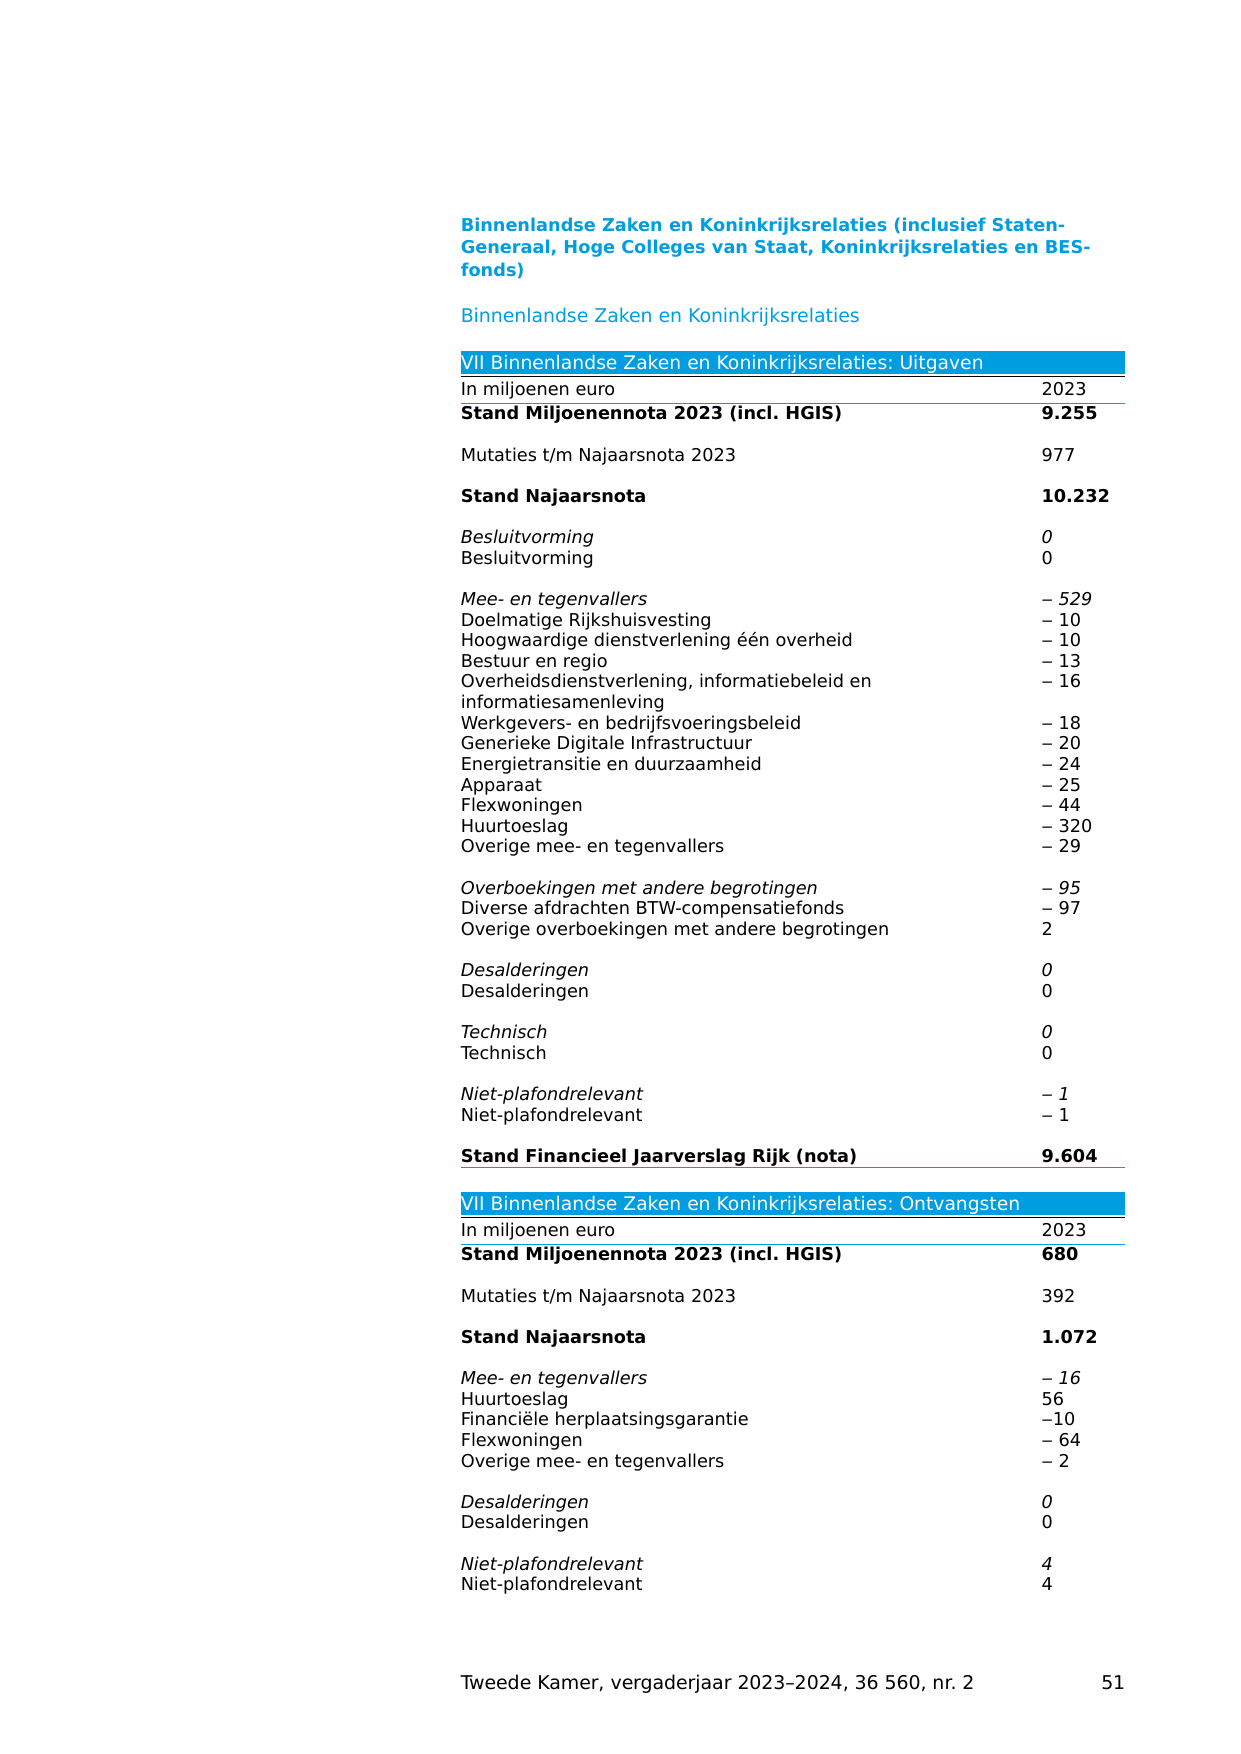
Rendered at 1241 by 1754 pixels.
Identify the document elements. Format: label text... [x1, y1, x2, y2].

table_cell Stand Najaarsnota [461, 486, 1038, 506]
table_cell [461, 1348, 1038, 1368]
table_cell 2023 [1039, 1218, 1125, 1244]
table_cell Overige mee- en tegenvallers [461, 836, 1038, 857]
table_cell [1039, 1001, 1125, 1022]
table_cell [461, 1001, 1038, 1022]
table_cell Mutaties t/m Najaarsnota 2023 [461, 445, 1038, 465]
table_cell [461, 1533, 1038, 1554]
table_cell [1039, 1595, 1125, 1616]
table_cell 56 [1039, 1389, 1125, 1409]
table_cell [461, 1265, 1038, 1286]
table_cell Mutaties t/m Najaarsnota 2023 [461, 1286, 1038, 1306]
table_cell Desalderingen [461, 960, 1038, 981]
table_cell ‒ 1 [1039, 1105, 1125, 1125]
table_cell Desalderingen [461, 981, 1038, 1001]
table_cell Huurtoeslag [461, 1389, 1038, 1409]
table_cell [1039, 1063, 1125, 1084]
table_cell ‒ 44 [1039, 795, 1125, 816]
table_cell 4 [1039, 1574, 1125, 1595]
table_cell ‒ 64 [1039, 1430, 1125, 1451]
table_cell Technisch [461, 1043, 1038, 1063]
table_cell 0 [1039, 1043, 1125, 1063]
table_cell Apparaat [461, 775, 1038, 795]
table_cell ‒ 97 [1039, 898, 1125, 919]
table_cell Besluitvorming [461, 527, 1038, 548]
table_cell [461, 1125, 1038, 1146]
table_cell [461, 1306, 1038, 1327]
table_cell Stand Miljoenennota 2023 (incl. HGIS) [461, 1245, 1038, 1265]
table_cell 9.604 [1039, 1146, 1125, 1166]
table_cell Bestuur en regio [461, 651, 1038, 671]
table_cell 2023 [1039, 377, 1125, 403]
table_cell 0 [1039, 960, 1125, 981]
table_cell Overheidsdienstverlening, informatiebeleid en informatiesamenleving [461, 671, 1038, 713]
title Binnenlandse Zaken en Koninkrijksrelaties (inclusief Staten-Generaal, Hoge Colleges van Staat, Koninkrijksrelaties en BES-fonds) [461, 213, 1125, 281]
table_cell 2 [1039, 919, 1125, 939]
table_cell Overige overboekingen met andere begrotingen [461, 919, 1038, 939]
table_cell ‒ 529 [1039, 589, 1125, 609]
table_cell ‒ 16 [1039, 1368, 1125, 1389]
table_cell [1039, 1306, 1125, 1327]
table_cell ‒ 13 [1039, 651, 1125, 671]
table_cell Generieke Digitale Infrastructuur [461, 733, 1038, 754]
table_cell 680 [1039, 1245, 1125, 1265]
table_cell [461, 1595, 1038, 1616]
table_cell Flexwoningen [461, 1430, 1038, 1451]
table_cell Hoogwaardige dienstverlening één overheid [461, 630, 1038, 651]
table_cell ‒ 24 [1039, 754, 1125, 774]
table_cell ‒ 320 [1039, 816, 1125, 836]
table_cell Mee- en tegenvallers [461, 589, 1038, 609]
table_cell ‒ 95 [1039, 878, 1125, 898]
table_cell Mee- en tegenvallers [461, 1368, 1038, 1389]
table_cell Diverse afdrachten BTW-compensatiefonds [461, 898, 1038, 919]
table_cell Stand Financieel Jaarverslag Rijk (nota) [461, 1146, 1038, 1166]
table_cell ‒ 18 [1039, 713, 1125, 733]
table_cell [1039, 1125, 1125, 1146]
table_cell 392 [1039, 1286, 1125, 1306]
table_cell ‒ 25 [1039, 775, 1125, 795]
title Binnenlandse Zaken en Koninkrijksrelaties [461, 305, 1125, 327]
table_cell ‒ 2 [1039, 1451, 1125, 1471]
table_cell Desalderingen [461, 1513, 1038, 1533]
table_cell [461, 424, 1038, 444]
table_cell [1039, 1471, 1125, 1492]
table_cell Huurtoeslag [461, 816, 1038, 836]
table_cell 9.255 [1039, 404, 1125, 424]
table_cell [1039, 568, 1125, 589]
table_cell [1039, 1348, 1125, 1368]
table_cell [461, 940, 1038, 960]
table_cell [461, 857, 1038, 878]
table_cell Niet-plafondrelevant [461, 1084, 1038, 1104]
table_cell 1.072 [1039, 1327, 1125, 1347]
table_cell ‒ 29 [1039, 836, 1125, 857]
table_cell Overige mee- en tegenvallers [461, 1451, 1038, 1471]
table_cell 0 [1039, 1022, 1125, 1043]
table_cell 0 [1039, 981, 1125, 1001]
table_cell Werkgevers- en bedrijfsvoeringsbeleid [461, 713, 1038, 733]
table_cell Niet-plafondrelevant [461, 1105, 1038, 1125]
table_cell ‒10 [1039, 1409, 1125, 1430]
table_cell Energietransitie en duurzaamheid [461, 754, 1038, 774]
table_cell [461, 506, 1038, 527]
table_cell Technisch [461, 1022, 1038, 1043]
table_cell ‒ 10 [1039, 630, 1125, 651]
table_cell ‒ 16 [1039, 671, 1125, 713]
table_cell Stand Miljoenennota 2023 (incl. HGIS) [461, 404, 1038, 424]
table_cell 10.232 [1039, 486, 1125, 506]
table_cell [1039, 1265, 1125, 1286]
table_cell [1039, 1533, 1125, 1554]
table_cell [1039, 857, 1125, 878]
table_cell Financiële herplaatsingsgarantie [461, 1409, 1038, 1430]
table_cell [461, 1471, 1038, 1492]
table_cell [1039, 506, 1125, 527]
table_cell Stand Najaarsnota [461, 1327, 1038, 1347]
table_cell [461, 1063, 1038, 1084]
table_cell In miljoenen euro [461, 1218, 1038, 1244]
table_cell [1039, 465, 1125, 486]
table_cell 0 [1039, 527, 1125, 548]
table_cell [461, 568, 1038, 589]
table_cell [1039, 424, 1125, 444]
table_cell In miljoenen euro [461, 377, 1038, 403]
table_cell ‒ 1 [1039, 1084, 1125, 1104]
table_cell Flexwoningen [461, 795, 1038, 816]
table_cell Overboekingen met andere begrotingen [461, 878, 1038, 898]
table_cell [1039, 940, 1125, 960]
table_cell Niet-plafondrelevant [461, 1554, 1038, 1574]
table_cell 0 [1039, 1492, 1125, 1512]
table_cell Besluitvorming [461, 548, 1038, 568]
table_cell 0 [1039, 548, 1125, 568]
table_cell Doelmatige Rijkshuisvesting [461, 610, 1038, 630]
table_cell Desalderingen [461, 1492, 1038, 1512]
table_cell 0 [1039, 1513, 1125, 1533]
table_cell 977 [1039, 445, 1125, 465]
table_cell ‒ 10 [1039, 610, 1125, 630]
table_cell [461, 465, 1038, 486]
table_cell ‒ 20 [1039, 733, 1125, 754]
table_cell Niet-plafondrelevant [461, 1574, 1038, 1595]
table_cell 4 [1039, 1554, 1125, 1574]
